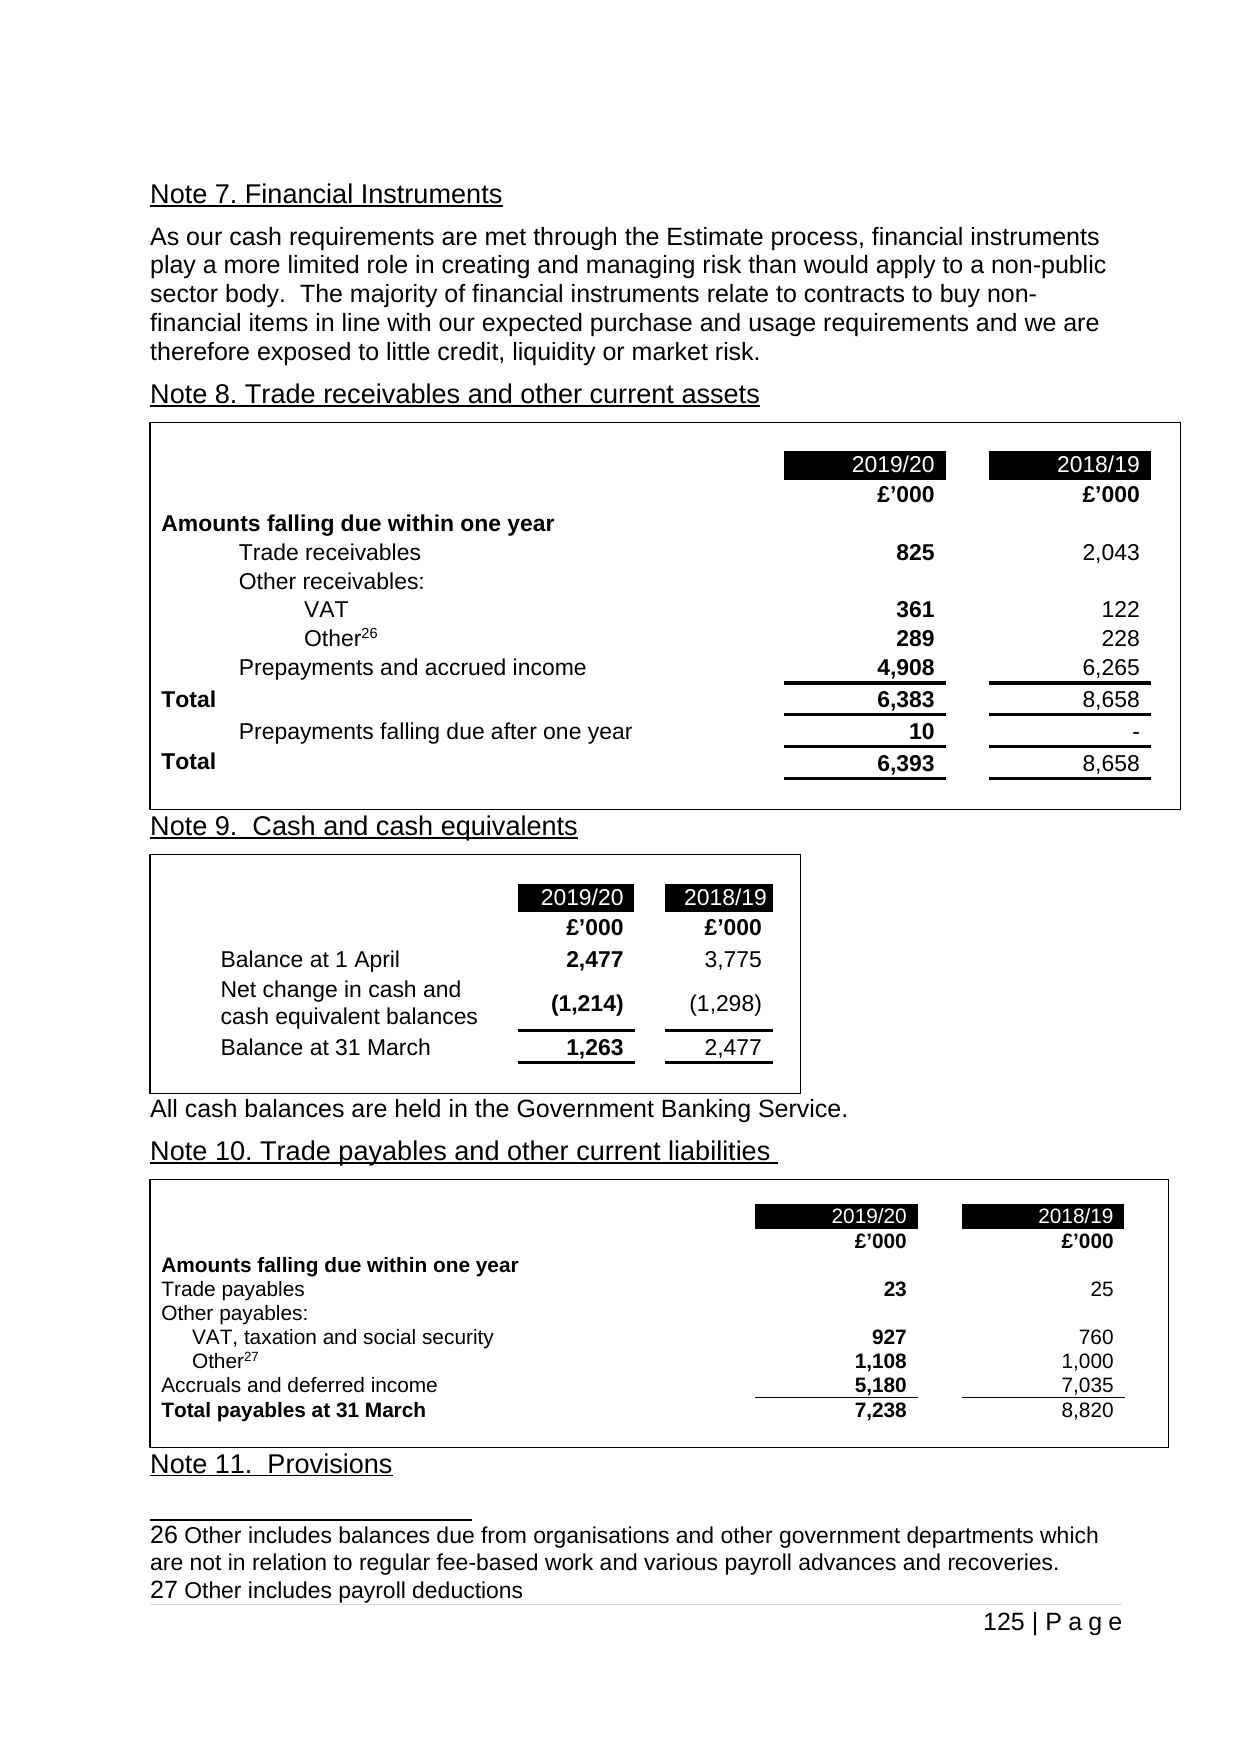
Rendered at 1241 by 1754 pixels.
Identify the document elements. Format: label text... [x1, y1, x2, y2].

table_cell 289 [784, 624, 946, 653]
table_cell Balance at 31 March [151, 1029, 518, 1061]
table_cell - [989, 716, 1151, 745]
table_cell [773, 1061, 800, 1093]
table_cell Total [151, 681, 227, 713]
table_cell Trade receivables [228, 538, 784, 566]
table_cell [946, 681, 989, 713]
table_cell [1125, 1301, 1168, 1325]
table_cell VAT [228, 595, 784, 624]
text As our cash requirements are met through the Estimate process, financial instruments play a more limited role in creating and managing risk than would apply to a non-public sector body. The majority of financial instruments relate to contracts to buy non-financial items in line with our expected purchase and usage requirements and we are therefore exposed to little credit, liquidity or market risk. [150, 222, 1122, 365]
table_cell £’000 [989, 480, 1151, 509]
table_cell 6,383 [784, 685, 946, 713]
table_cell Other payables: [151, 1301, 755, 1325]
table_cell 3,775 [665, 941, 773, 976]
table_cell [946, 713, 989, 745]
table_cell 23 [755, 1277, 918, 1301]
table_cell Total [151, 745, 227, 777]
table_cell 2019/20 [755, 1204, 918, 1229]
text All cash balances are held in the Government Banking Service. [150, 1094, 1122, 1123]
table_cell [151, 884, 518, 912]
table_cell [755, 1422, 918, 1447]
table_cell [1125, 1229, 1168, 1253]
table_cell (1,298) [665, 976, 773, 1029]
table_cell [1151, 624, 1180, 653]
table_cell 7,035 [962, 1373, 1124, 1397]
table_cell [518, 1064, 634, 1093]
table_cell [989, 509, 1151, 538]
table_cell [1151, 681, 1180, 713]
table_cell Total payables at 31 March [151, 1397, 755, 1422]
table_cell 25 [962, 1277, 1124, 1301]
table_cell £’000 [518, 912, 634, 941]
table_cell 1,108 [755, 1349, 918, 1373]
table_cell 5,180 [755, 1373, 918, 1397]
table_cell [228, 681, 784, 713]
table_cell Accruals and deferred income [151, 1373, 755, 1397]
table_cell 1,263 [518, 1032, 634, 1061]
table_cell Other [228, 624, 784, 653]
table_cell [635, 941, 665, 976]
table_cell [635, 884, 665, 912]
table_cell 2,477 [665, 1032, 773, 1061]
table_cell [918, 1277, 962, 1301]
table_cell Balance at 1 April [151, 941, 518, 976]
table_cell Prepayments falling due after one year [228, 713, 784, 745]
table_cell [228, 777, 784, 809]
table_cell [1151, 480, 1180, 509]
table_cell [918, 1349, 962, 1373]
table_cell 361 [784, 595, 946, 624]
table_header [962, 1180, 1124, 1204]
table_cell [1125, 1204, 1168, 1229]
table_cell Amounts falling due within one year [151, 1253, 755, 1277]
table_cell [1125, 1422, 1168, 1447]
table_cell [151, 1061, 518, 1093]
table_cell [665, 1064, 773, 1093]
table_cell [228, 480, 784, 509]
table_cell [151, 777, 227, 809]
table_cell £’000 [755, 1229, 918, 1253]
table_cell [946, 480, 989, 509]
table_cell 825 [784, 538, 946, 566]
table_cell 6,265 [989, 653, 1151, 681]
table_cell £’000 [962, 1229, 1124, 1253]
table_cell [1151, 509, 1180, 538]
table_header [946, 423, 989, 451]
table_cell [1151, 653, 1180, 681]
table_cell [151, 595, 227, 624]
table_cell [946, 538, 989, 566]
table_cell [635, 912, 665, 941]
table_cell [1125, 1349, 1168, 1373]
table_cell [946, 745, 989, 777]
table_cell 1,000 [962, 1349, 1124, 1373]
table_cell £’000 [665, 912, 773, 941]
table_cell 2019/20 [518, 884, 634, 912]
table_cell [918, 1229, 962, 1253]
table_cell [755, 1253, 918, 1277]
table_cell [1125, 1373, 1168, 1397]
table_cell 2018/19 [665, 884, 773, 912]
table_cell [946, 451, 989, 480]
table_cell [918, 1373, 962, 1397]
subtitle Note 11. Provisions [150, 1448, 1122, 1479]
table_cell 6,393 [784, 748, 946, 777]
table_header [151, 855, 518, 883]
table_cell [918, 1325, 962, 1349]
table_cell 7,238 [755, 1398, 918, 1422]
table_cell [946, 624, 989, 653]
table_header [1125, 1180, 1168, 1204]
table_cell 122 [989, 595, 1151, 624]
table_cell [918, 1253, 962, 1277]
table_cell Other receivables: [228, 566, 784, 595]
table_cell (1,214) [518, 976, 634, 1029]
table_cell [635, 1029, 665, 1061]
table_header [755, 1180, 918, 1204]
table_header [918, 1180, 962, 1204]
subtitle Note 9. Cash and cash equivalents [150, 810, 1122, 841]
table_cell [1151, 566, 1180, 595]
table_cell 228 [989, 624, 1151, 653]
table_cell [918, 1204, 962, 1229]
table_cell Trade payables [151, 1277, 755, 1301]
table_header [1151, 423, 1180, 451]
table_cell [773, 884, 800, 912]
subtitle Note 8. Trade receivables and other current assets [150, 378, 1122, 409]
table_cell [151, 1229, 755, 1253]
table_cell [1125, 1325, 1168, 1349]
table_cell [1125, 1253, 1168, 1277]
table_cell Net change in cash and cash equivalent balances [151, 976, 518, 1029]
table_cell 2018/19 [989, 451, 1151, 480]
subtitle Note 10. Trade payables and other current liabilities [150, 1135, 1122, 1166]
table_cell [962, 1253, 1124, 1277]
table_cell [989, 566, 1151, 595]
table_cell [1151, 745, 1180, 777]
table_cell [918, 1422, 962, 1447]
table_cell [1151, 595, 1180, 624]
table_cell [151, 713, 227, 745]
table_cell [784, 780, 946, 809]
table_cell [1125, 1397, 1168, 1422]
table_cell [773, 941, 800, 976]
table_cell Prepayments and accrued income [228, 653, 784, 681]
table_cell [946, 595, 989, 624]
table_cell 8,658 [989, 685, 1151, 713]
table_cell [151, 624, 227, 653]
table_cell [773, 912, 800, 941]
table_cell [755, 1301, 918, 1325]
subtitle Note 7. Financial Instruments [150, 178, 1122, 209]
table_cell [773, 976, 800, 1029]
table_cell [151, 451, 227, 480]
table_cell Amounts falling due within one year [151, 509, 784, 538]
table_cell 2,043 [989, 538, 1151, 566]
table_header [665, 855, 773, 883]
table_cell [151, 912, 518, 941]
table_cell [1151, 713, 1180, 745]
table_cell 4,908 [784, 653, 946, 681]
table_header [989, 423, 1151, 451]
table_cell 760 [962, 1325, 1124, 1349]
table_cell 927 [755, 1325, 918, 1349]
table_cell [946, 653, 989, 681]
table_cell 10 [784, 716, 946, 745]
table_cell [918, 1301, 962, 1325]
table_cell [228, 451, 784, 480]
table_cell 8,820 [962, 1398, 1124, 1422]
table_cell VAT, taxation and social security [151, 1325, 755, 1349]
table_cell [151, 653, 227, 681]
table_cell 2,477 [518, 941, 634, 976]
table_cell [1125, 1277, 1168, 1301]
table_header [151, 423, 227, 451]
table_cell [784, 566, 946, 595]
table_cell [918, 1397, 962, 1422]
table_cell [151, 480, 227, 509]
table_cell [151, 1204, 755, 1229]
table_cell [962, 1301, 1124, 1325]
table_cell [1151, 777, 1180, 809]
table_cell [989, 780, 1151, 809]
table_header [228, 423, 784, 451]
table_cell [151, 538, 227, 566]
table_header [635, 855, 665, 883]
table_cell Other [151, 1349, 755, 1373]
table_cell £’000 [784, 480, 946, 509]
table_cell 2018/19 [962, 1204, 1124, 1229]
table_cell [946, 509, 989, 538]
table_cell [151, 1422, 755, 1447]
table_cell [773, 1029, 800, 1061]
table_cell [635, 976, 665, 1029]
table_cell [635, 1061, 665, 1093]
table_cell [228, 745, 784, 777]
table_cell [946, 777, 989, 809]
table_cell [962, 1422, 1124, 1447]
table_cell [151, 566, 227, 595]
table_header [773, 855, 800, 883]
table_cell [1151, 451, 1180, 480]
table_header [518, 855, 634, 883]
table_cell [784, 509, 946, 538]
table_header [784, 423, 946, 451]
table_cell [1151, 538, 1180, 566]
table_header [151, 1180, 755, 1204]
table_cell [946, 566, 989, 595]
table_cell 2019/20 [784, 451, 946, 480]
table_cell 8,658 [989, 748, 1151, 777]
